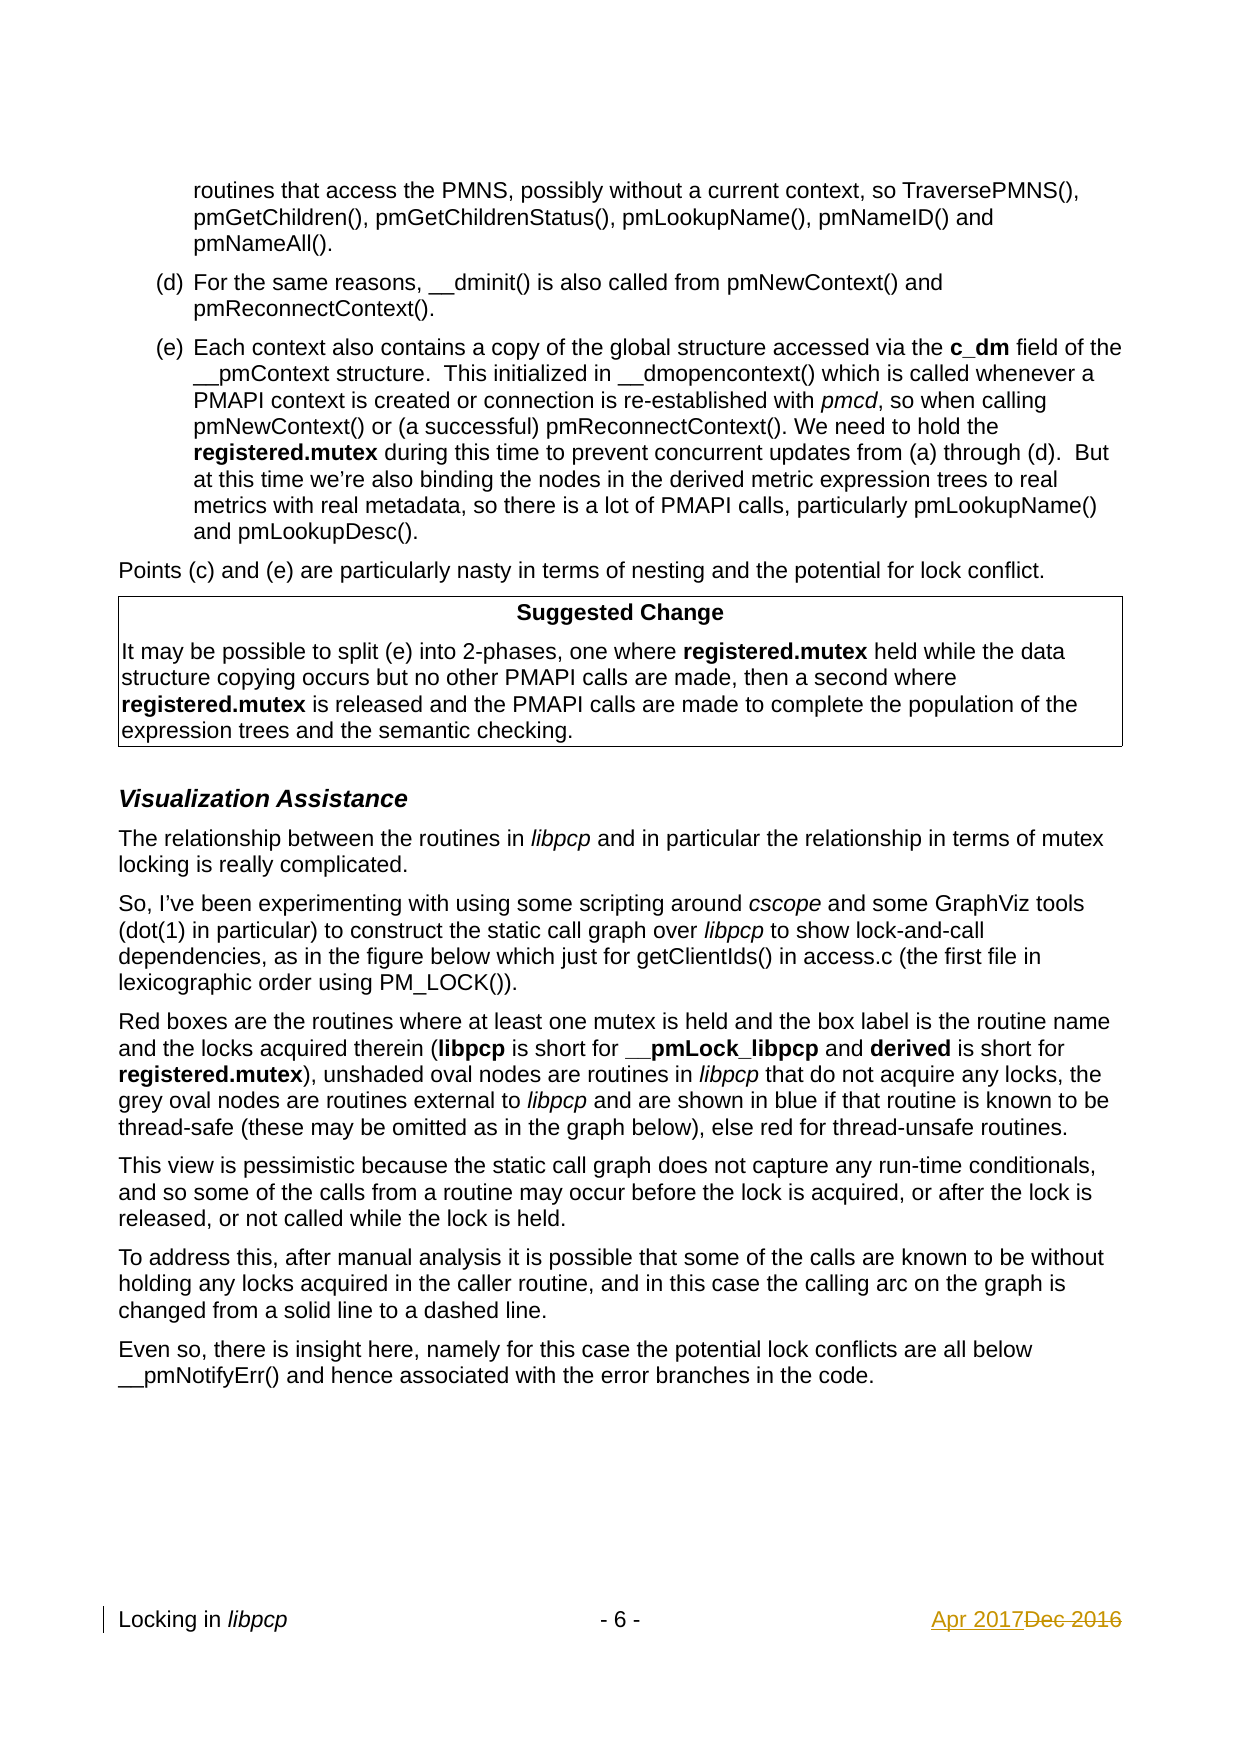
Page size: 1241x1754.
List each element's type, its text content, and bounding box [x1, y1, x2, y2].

text The relationship between the routines in libpcp and in particular the relationship in terms of mutex locking is really complicated. [118, 825, 1122, 878]
list routines that access the PMNS, possibly without a current context, so TraversePMNS(), pmGetChildren(), pmGetChildrenStatus(), pmLookupName(), pmNameID() and pmNameAll(). [156, 177, 1122, 256]
text Even so, there is insight here, namely for this case the potential lock conflicts are all below __pmNotifyErr() and hence associated with the error branches in the code. [118, 1336, 1122, 1388]
text Red boxes are the routines where at least one mutex is held and the box label is the routine name and the locks acquired therein (libpcp is short for __pmLock_libpcp and derived is short for registered.mutex), unshaded oval nodes are routines in libpcp that do not acquire any locks, the grey oval nodes are routines external to libpcp and are shown in blue if that routine is known to be thread-safe (these may be omitted as in the graph below), else red for thread-unsafe routines. [118, 1008, 1122, 1140]
text It may be possible to split (e) into 2-phases, one where registered.mutex held while the data structure copying occurs but no other PMAPI calls are made, then a second where registered.mutex is released and the PMAPI calls are made to complete the population of the expression trees and the semantic checking. [119, 635, 1122, 746]
list For the same reasons, __dminit() is also called from pmNewContext() and pmReconnectContext(). [156, 269, 1122, 321]
text This view is pessimistic because the static call graph does not capture any run-time conditionals, and so some of the calls from a routine may occur before the lock is acquired, or after the lock is released, or not called while the lock is held. [118, 1152, 1122, 1232]
text So, I’ve been experimenting with using some scripting around cscope and some GraphViz tools (dot(1) in particular) to construct the static call graph over libpcp to show lock-and-call dependencies, as in the figure below which just for getClientIds() in access.c (the first file in lexicographic order using PM_LOCK()). [118, 890, 1122, 996]
list Each context also contains a copy of the global structure accessed via the c_dm field of the __pmContext structure. This initialized in __dmopencontext() which is called whenever a PMAPI context is created or connection is re-established with pmcd, so when calling pmNewContext() or (a successful) pmReconnectContext(). We need to hold the registered.mutex during this time to prevent concurrent updates from (a) through (d). But at this time we’re also binding the nodes in the derived metric expression trees to real metrics with real metadata, so there is a lot of PMAPI calls, particularly pmLookupName() and pmLookupDesc(). [156, 334, 1122, 545]
text Suggested Change [119, 597, 1122, 625]
text Points (c) and (e) are particularly nasty in terms of nesting and the potential for lock conflict. [118, 557, 1122, 583]
text To address this, after manual analysis it is possible that some of the calls are known to be without holding any locks acquired in the caller routine, and in this case the calling arc on the graph is changed from a solid line to a dashed line. [118, 1244, 1122, 1323]
subtitle Visualization Assistance [118, 784, 1122, 813]
